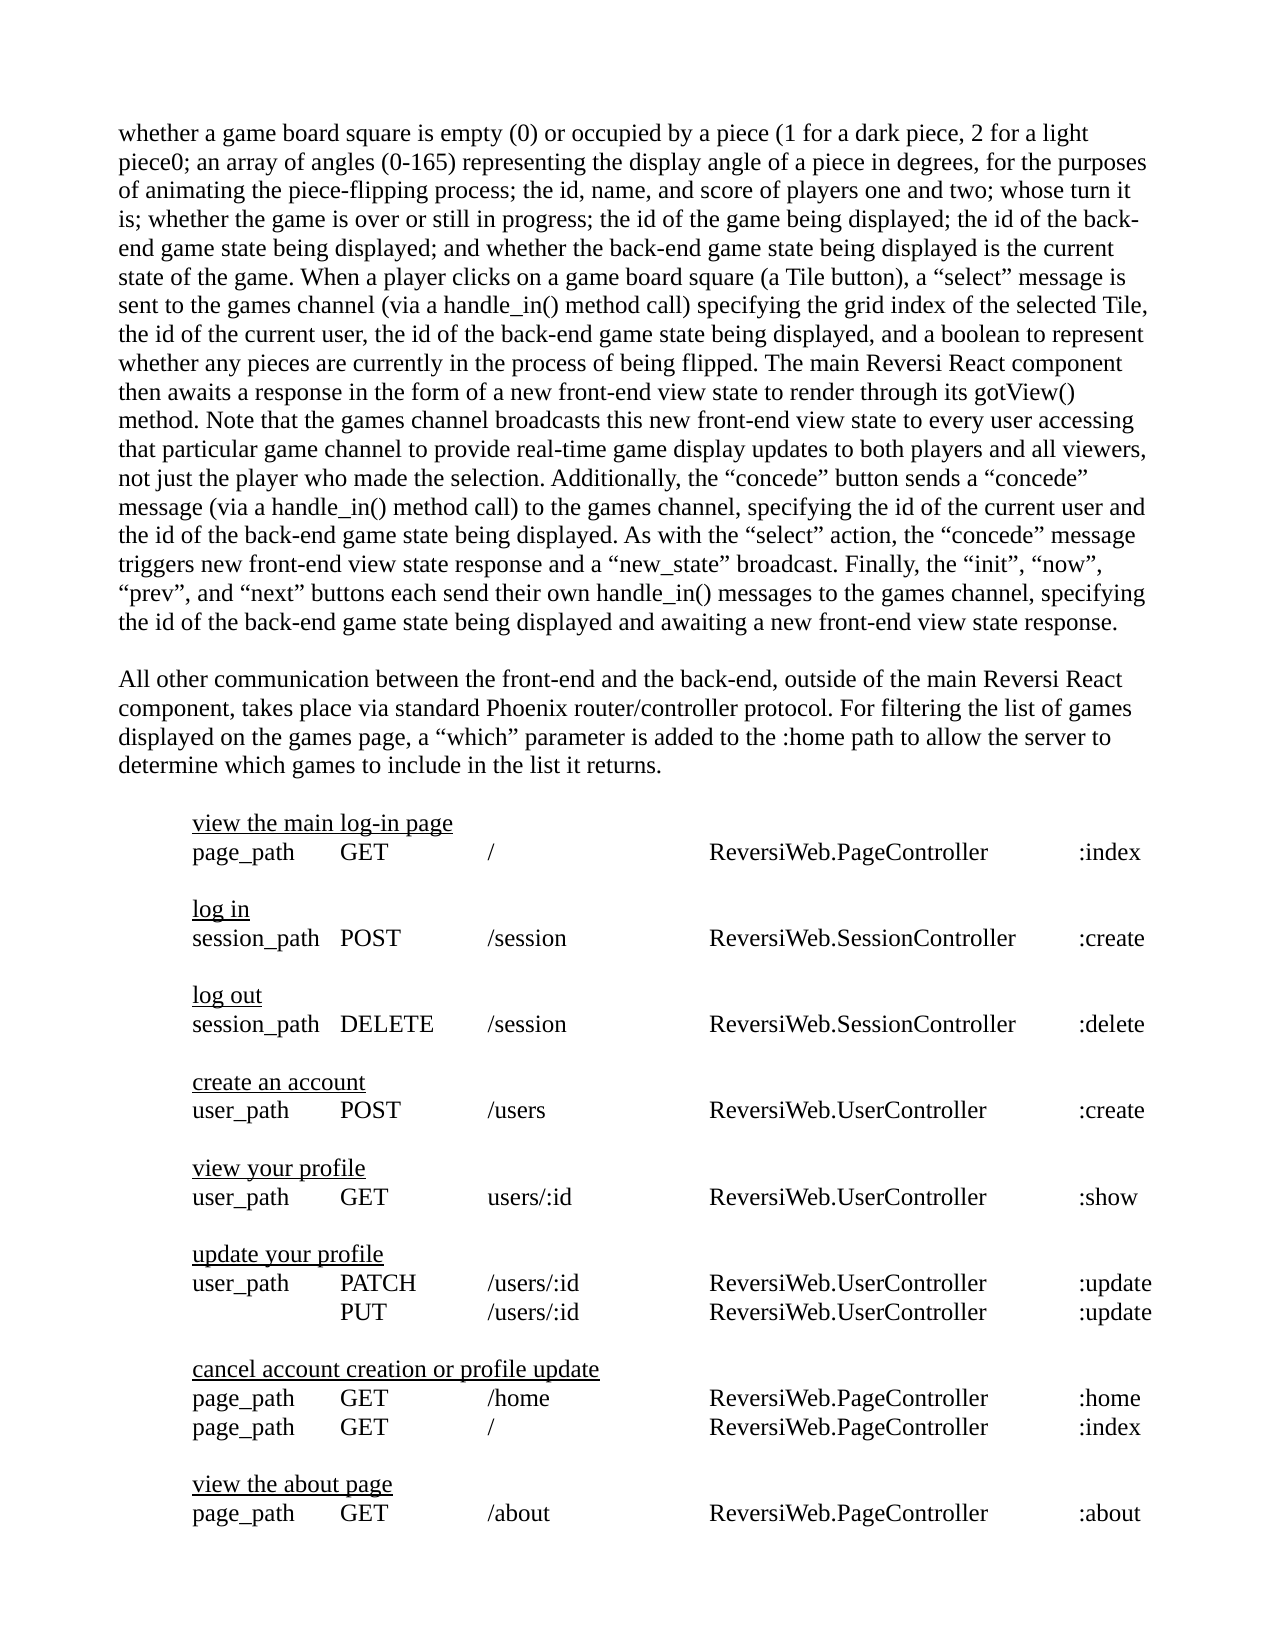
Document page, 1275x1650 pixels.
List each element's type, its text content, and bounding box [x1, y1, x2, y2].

text All other communication between the front-end and the back-end, outside of the main Reversi React component, takes place via standard Phoenix router/controller protocol. For filtering the list of games displayed on the games page, a “which” parameter is added to the :home path to allow the server to determine which games to include in the list it returns. [118, 664, 1157, 779]
text log out [118, 981, 1157, 1009]
text user_path GET users/:id ReversiWeb.UserController :show [118, 1182, 1157, 1211]
text create an account [118, 1067, 1157, 1096]
text view your profile [118, 1153, 1157, 1182]
text session_path POST /session ReversiWeb.SessionController :create [118, 923, 1157, 952]
text page_path GET /home ReversiWeb.PageController :home [118, 1383, 1157, 1412]
text cancel account creation or profile update [118, 1354, 1157, 1383]
text user_path PATCH /users/:id ReversiWeb.UserController :update [118, 1268, 1157, 1297]
text page_path GET / ReversiWeb.PageController :index [118, 1412, 1157, 1441]
text view the about page [118, 1469, 1157, 1498]
text user_path POST /users ReversiWeb.UserController :create [118, 1096, 1157, 1124]
text whether a game board square is empty (0) or occupied by a piece (1 for a dark piece, 2 for a light piece0; an array of angles (0-165) representing the display angle of a piece in degrees, for the purposes of animating the piece-flipping process; the id, name, and score of players one and two; whose turn it is; whether the game is over or still in progress; the id of the game being displayed; the id of the back-end game state being displayed; and whether the back-end game state being displayed is the current state of the game. When a player clicks on a game board square (a Tile button), a “select” message is sent to the games channel (via a handle_in() method call) specifying the grid index of the selected Tile, the id of the current user, the id of the back-end game state being displayed, and a boolean to represent whether any pieces are currently in the process of being flipped. The main Reversi React component then awaits a response in the form of a new front-end view state to render through its gotView() method. Note that the games channel broadcasts this new front-end view state to every user accessing that particular game channel to provide real-time game display updates to both players and all viewers, not just the player who made the selection. Additionally, the “concede” button sends a “concede” message (via a handle_in() method call) to the games channel, specifying the id of the current user and the id of the back-end game state being displayed. As with the “select” action, the “concede” message triggers new front-end view state response and a “new_state” broadcast. Finally, the “init”, “now”, “prev”, and “next” buttons each send their own handle_in() messages to the games channel, specifying the id of the back-end game state being displayed and awaiting a new front-end view state response. [118, 118, 1157, 636]
text session_path DELETE /session ReversiWeb.SessionController :delete [118, 1009, 1157, 1038]
text view the main log-in page [118, 808, 1157, 837]
text PUT /users/:id ReversiWeb.UserController :update [118, 1297, 1157, 1326]
text page_path GET /about ReversiWeb.PageController :about [118, 1498, 1157, 1527]
text log in [118, 894, 1157, 923]
text update your profile [118, 1239, 1157, 1268]
text page_path GET / ReversiWeb.PageController :index [118, 837, 1157, 866]
